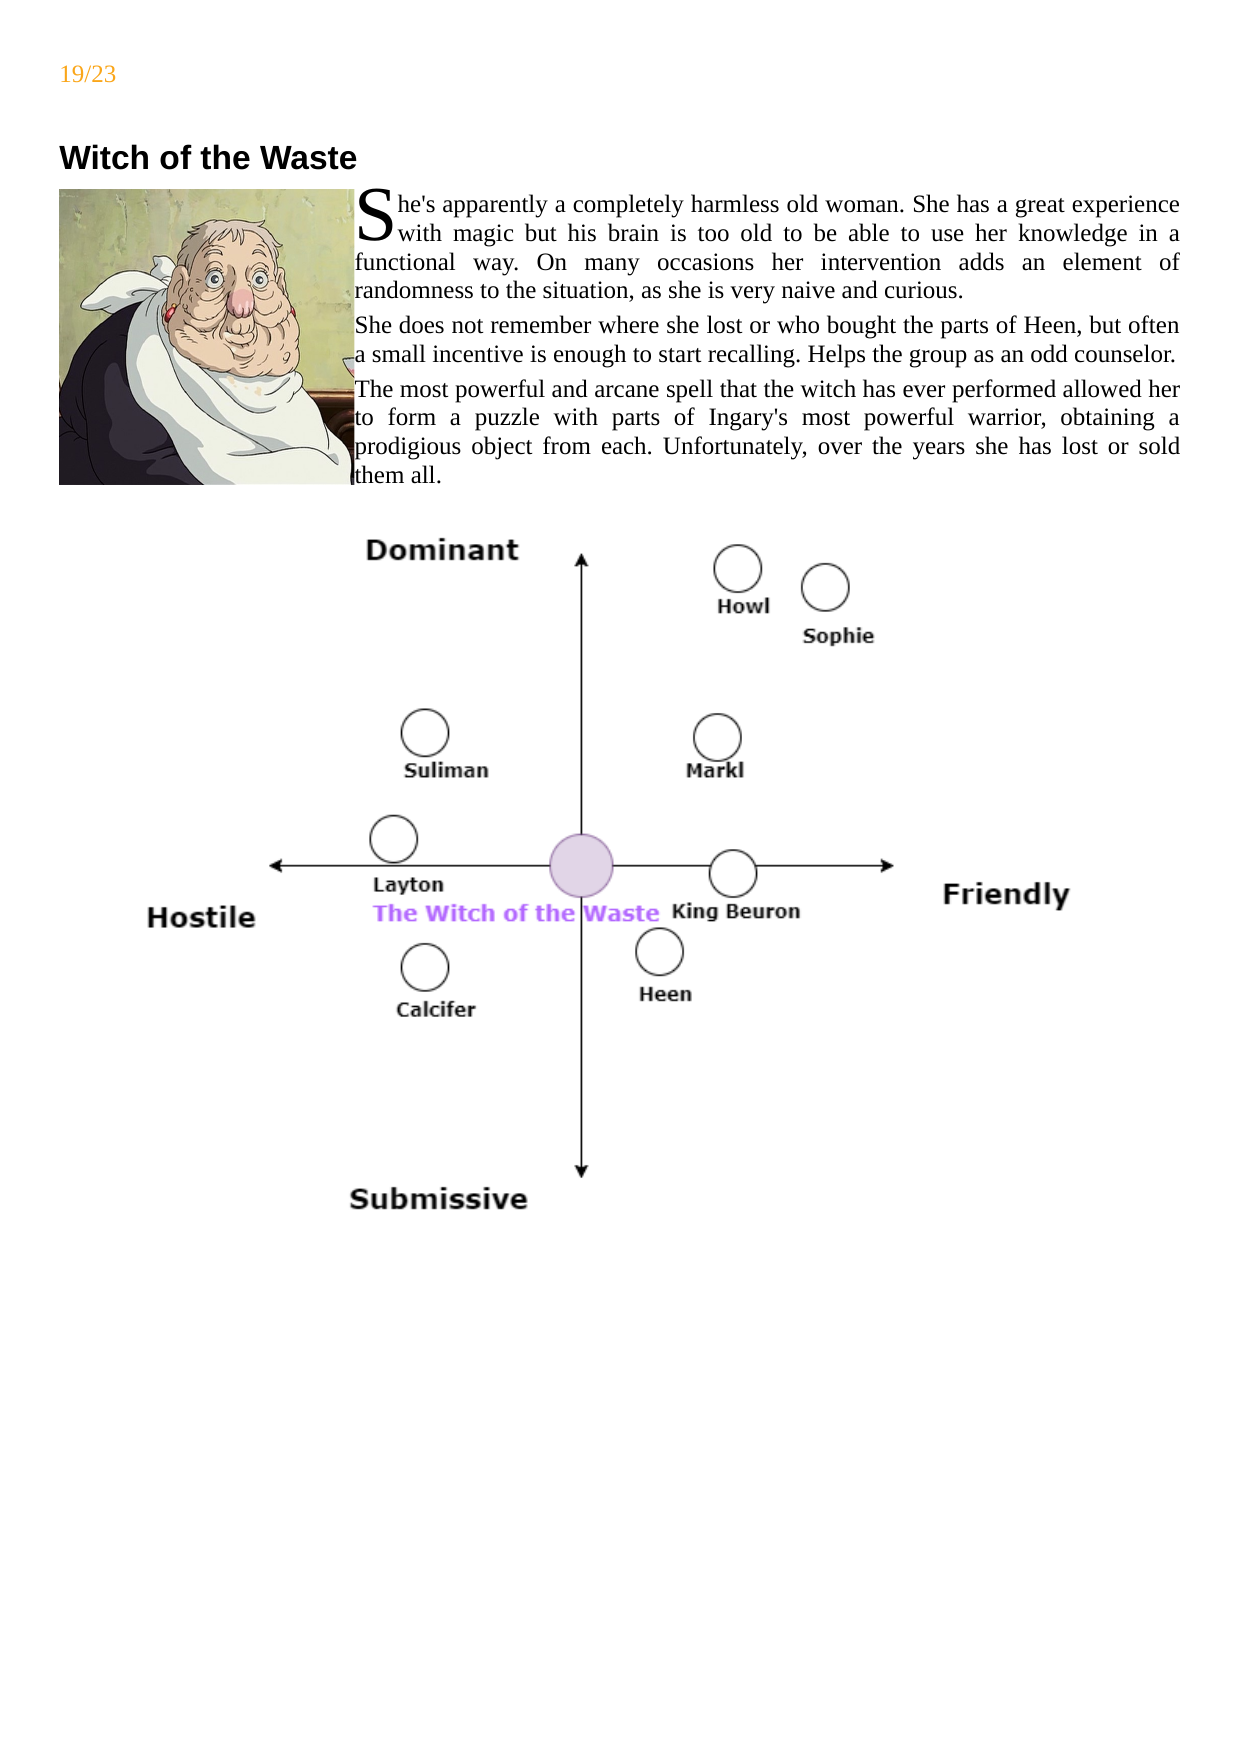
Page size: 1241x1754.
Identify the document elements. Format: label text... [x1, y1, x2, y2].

text She does not remember where she lost or who bought the parts of Heen, but often a small incentive is enough to start recalling. Helps the group as an odd counselor. [355, 310, 1181, 368]
subtitle Witch of the Waste [59, 138, 1181, 177]
picture [59, 189, 355, 485]
picture [143, 529, 1097, 1214]
text She's apparently a completely harmless old woman. She has a great experience with magic but his brain is too old to be able to use her knowledge in a functional way. On many occasions her intervention adds an element of randomness to the situation, as she is very naive and curious. [355, 189, 1181, 304]
text The most powerful and arcane spell that the witch has ever performed allowed her to form a puzzle with parts of Ingary's most powerful warrior, obtaining a prodigious object from each. Unfortunately, over the years she has lost or sold them all. [59, 374, 1181, 489]
